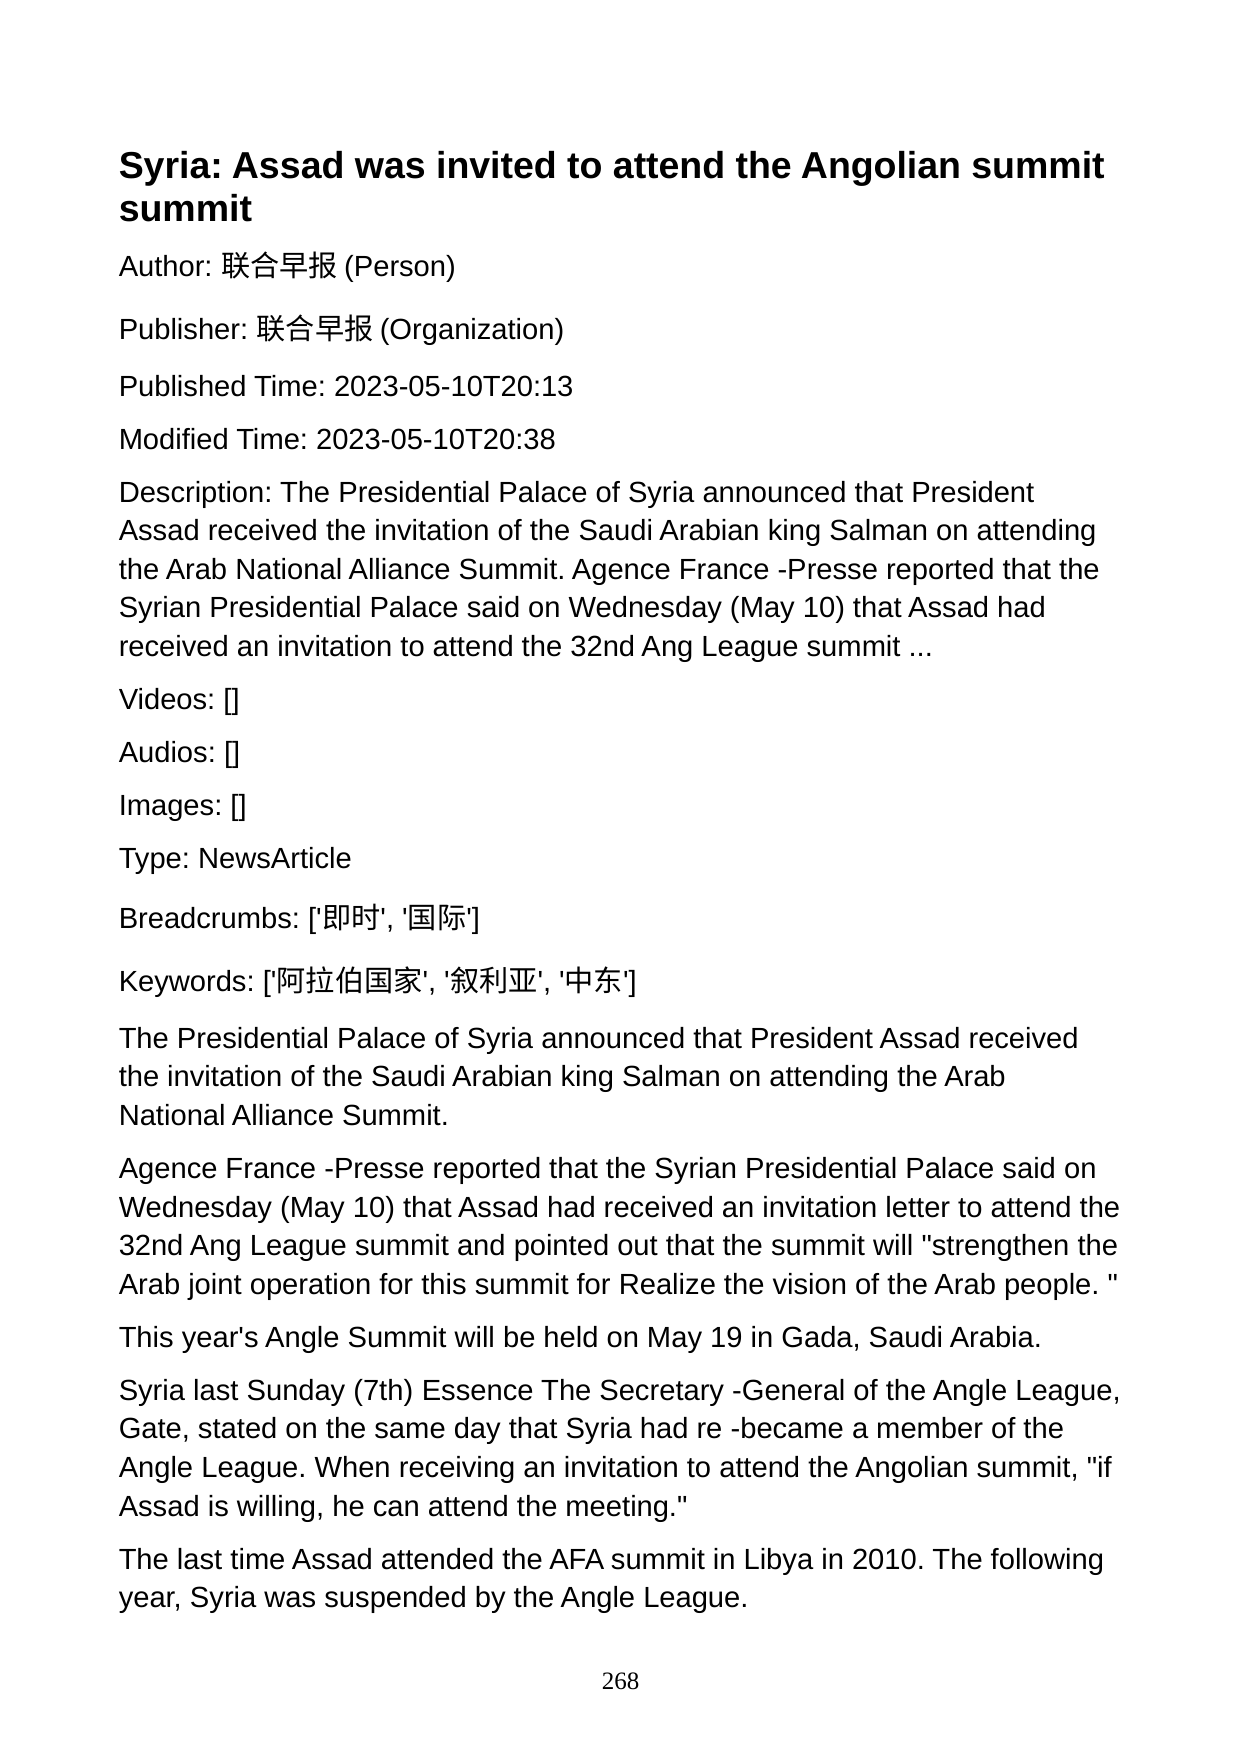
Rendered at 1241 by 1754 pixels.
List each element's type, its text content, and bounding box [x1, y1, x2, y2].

text Syria last Sunday (7th) Essence The Secretary -General of the Angle League, Gate, stated on the same day that Syria had re -became a member of the Angle League. When receiving an invitation to attend the Angolian summit, "if Assad is willing, he can attend the meeting." [118, 1373, 1122, 1522]
text This year's Angle Summit will be held on May 19 in Gada, Saudi Arabia. [118, 1320, 1122, 1353]
subtitle Syria: Assad was invited to attend the Angolian summit summit [118, 143, 1122, 230]
text The last time Assad attended the AFA summit in Libya in 2010. The following year, Syria was suspended by the Angle League. [118, 1542, 1122, 1614]
text The Presidential Palace of Syria announced that President Assad received the invitation of the Saudi Arabian king Salman on attending the Arab National Alliance Summit. [118, 1021, 1122, 1131]
text Type: NewsArticle [118, 841, 1122, 875]
text Audios: [] [118, 735, 1122, 769]
text Publisher: 联合早报 (Organization) [118, 305, 1122, 348]
text Keywords: ['阿拉伯国家', '叙利亚', '中东'] [118, 958, 1122, 1000]
text Modified Time: 2023-05-10T20:38 [118, 422, 1122, 455]
text Breadcrumbs: ['即时', '国际'] [118, 894, 1122, 937]
text Videos: [] [118, 682, 1122, 716]
text Images: [] [118, 788, 1122, 822]
text Agence France -Presse reported that the Syrian Presidential Palace said on Wednesday (May 10) that Assad had received an invitation letter to attend the 32nd Ang League summit and pointed out that the summit will "strengthen the Arab joint operation for this summit for Realize the vision of the Arab people. " [118, 1151, 1122, 1300]
text Description: The Presidential Palace of Syria announced that President Assad received the invitation of the Saudi Arabian king Salman on attending the Arab National Alliance Summit. Agence France -Presse reported that the Syrian Presidential Palace said on Wednesday (May 10) that Assad had received an invitation to attend the 32nd Ang League summit ... [118, 475, 1122, 662]
text Author: 联合早报 (Person) [118, 242, 1122, 284]
text Published Time: 2023-05-10T20:13 [118, 368, 1122, 402]
